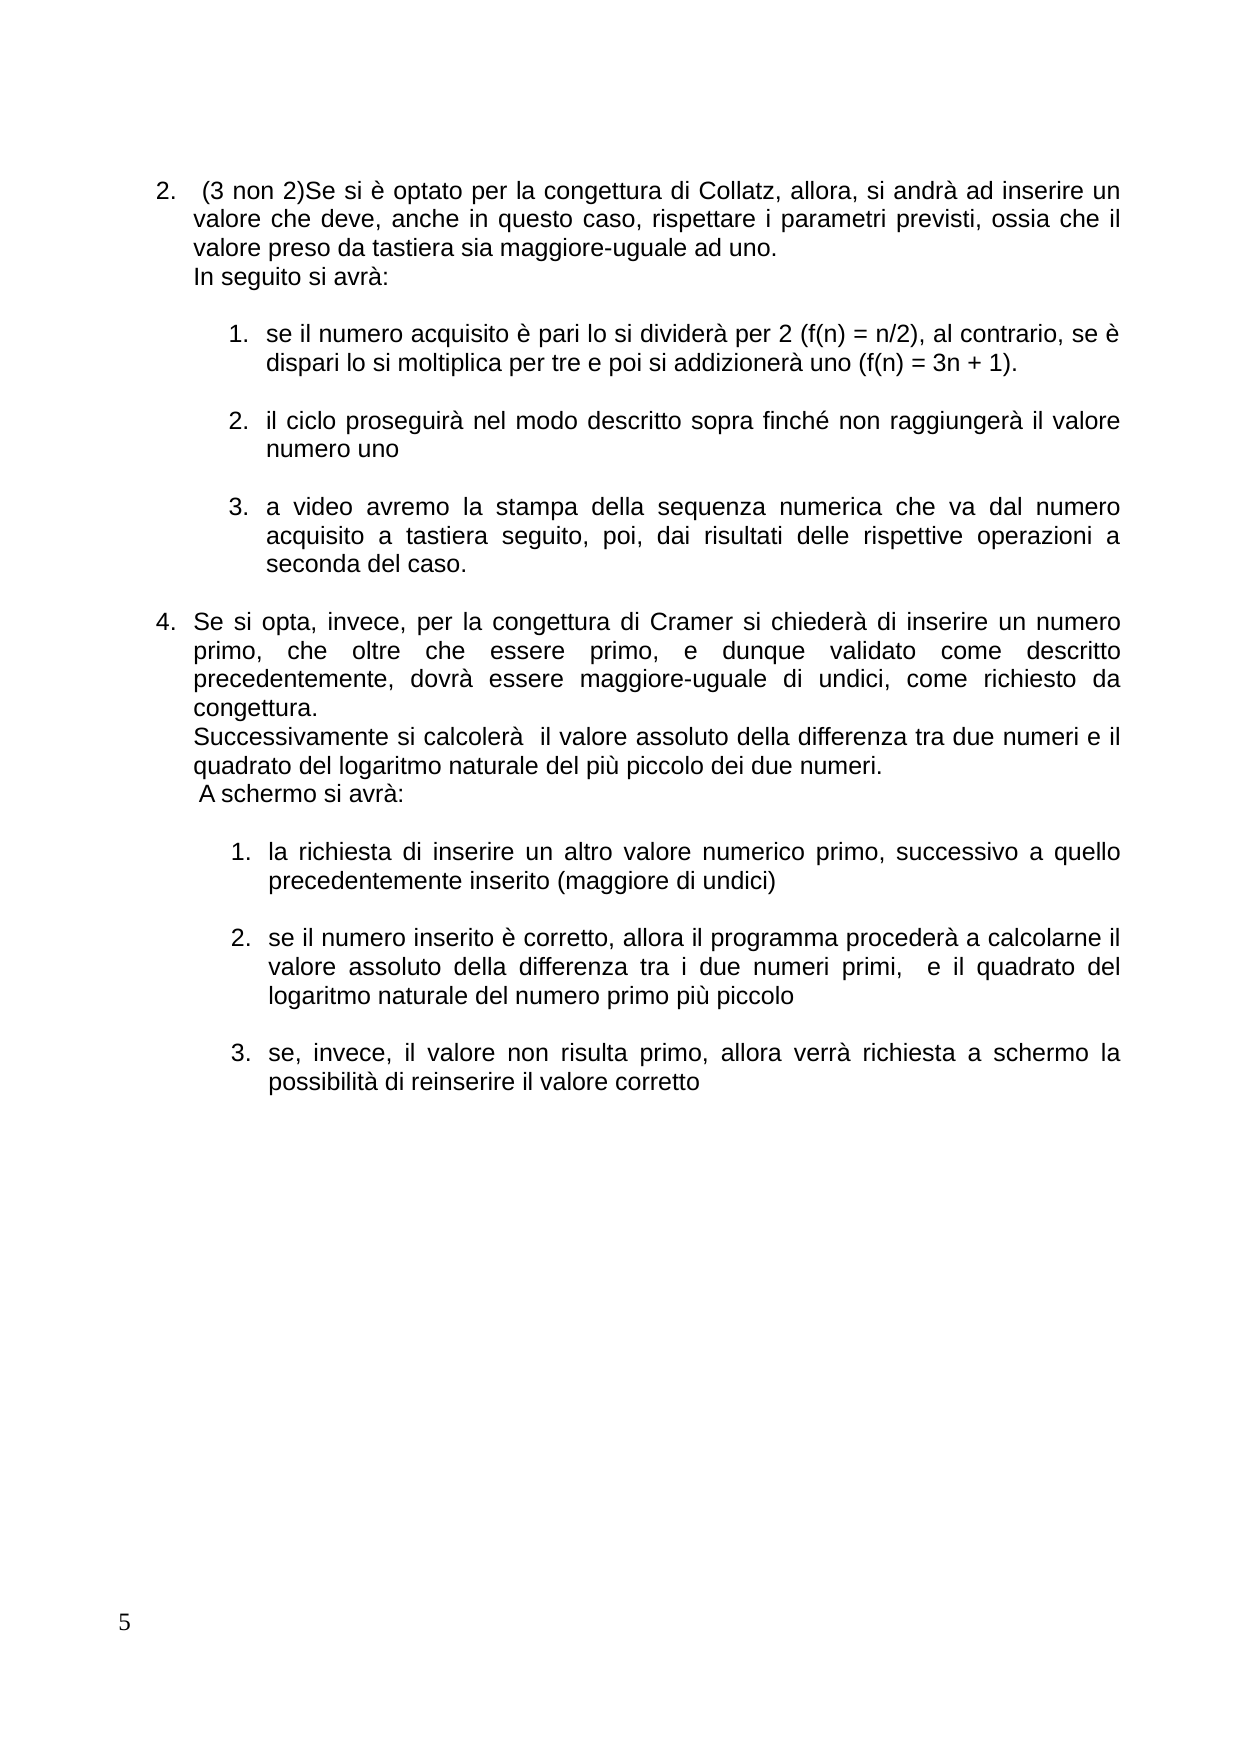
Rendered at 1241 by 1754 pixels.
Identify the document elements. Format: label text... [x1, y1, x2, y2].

list se il numero inserito è corretto, allora il programma procederà a calcolarne il valore assoluto della differenza tra i due numeri primi, e il quadrato del logaritmo naturale del numero primo più piccolo [231, 923, 1122, 1009]
list se, invece, il valore non risulta primo, allora verrà richiesta a schermo la possibilità di reinserire il valore corretto [231, 1038, 1122, 1096]
list il ciclo proseguirà nel modo descritto sopra finché non raggiungerà il valore numero uno [228, 406, 1122, 463]
list se il numero acquisito è pari lo si dividerà per 2 (f(n) = n/2), al contrario, se è dispari lo si moltiplica per tre e poi si addizionerà uno (f(n) = 3n + 1). [228, 319, 1122, 377]
list Successivamente si calcolerà il valore assoluto della differenza tra due numeri e il quadrato del logaritmo naturale del più piccolo dei due numeri. [156, 722, 1122, 779]
list In seguito si avrà: [156, 262, 1122, 291]
list A schermo si avrà: [156, 779, 1122, 808]
list a video avremo la stampa della sequenza numerica che va dal numero acquisito a tastiera seguito, poi, dai risultati delle rispettive operazioni a seconda del caso. [228, 492, 1122, 578]
list Se si opta, invece, per la congettura di Cramer si chiederà di inserire un numero primo, che oltre che essere primo, e dunque validato come descritto precedentemente, dovrà essere maggiore-uguale di undici, come richiesto da congettura. [156, 607, 1122, 722]
list (3 non 2)Se si è optato per la congettura di Collatz, allora, si andrà ad inserire un valore che deve, anche in questo caso, rispettare i parametri previsti, ossia che il valore preso da tastiera sia maggiore-uguale ad uno. [156, 176, 1122, 262]
list la richiesta di inserire un altro valore numerico primo, successivo a quello precedentemente inserito (maggiore di undici) [231, 837, 1122, 894]
